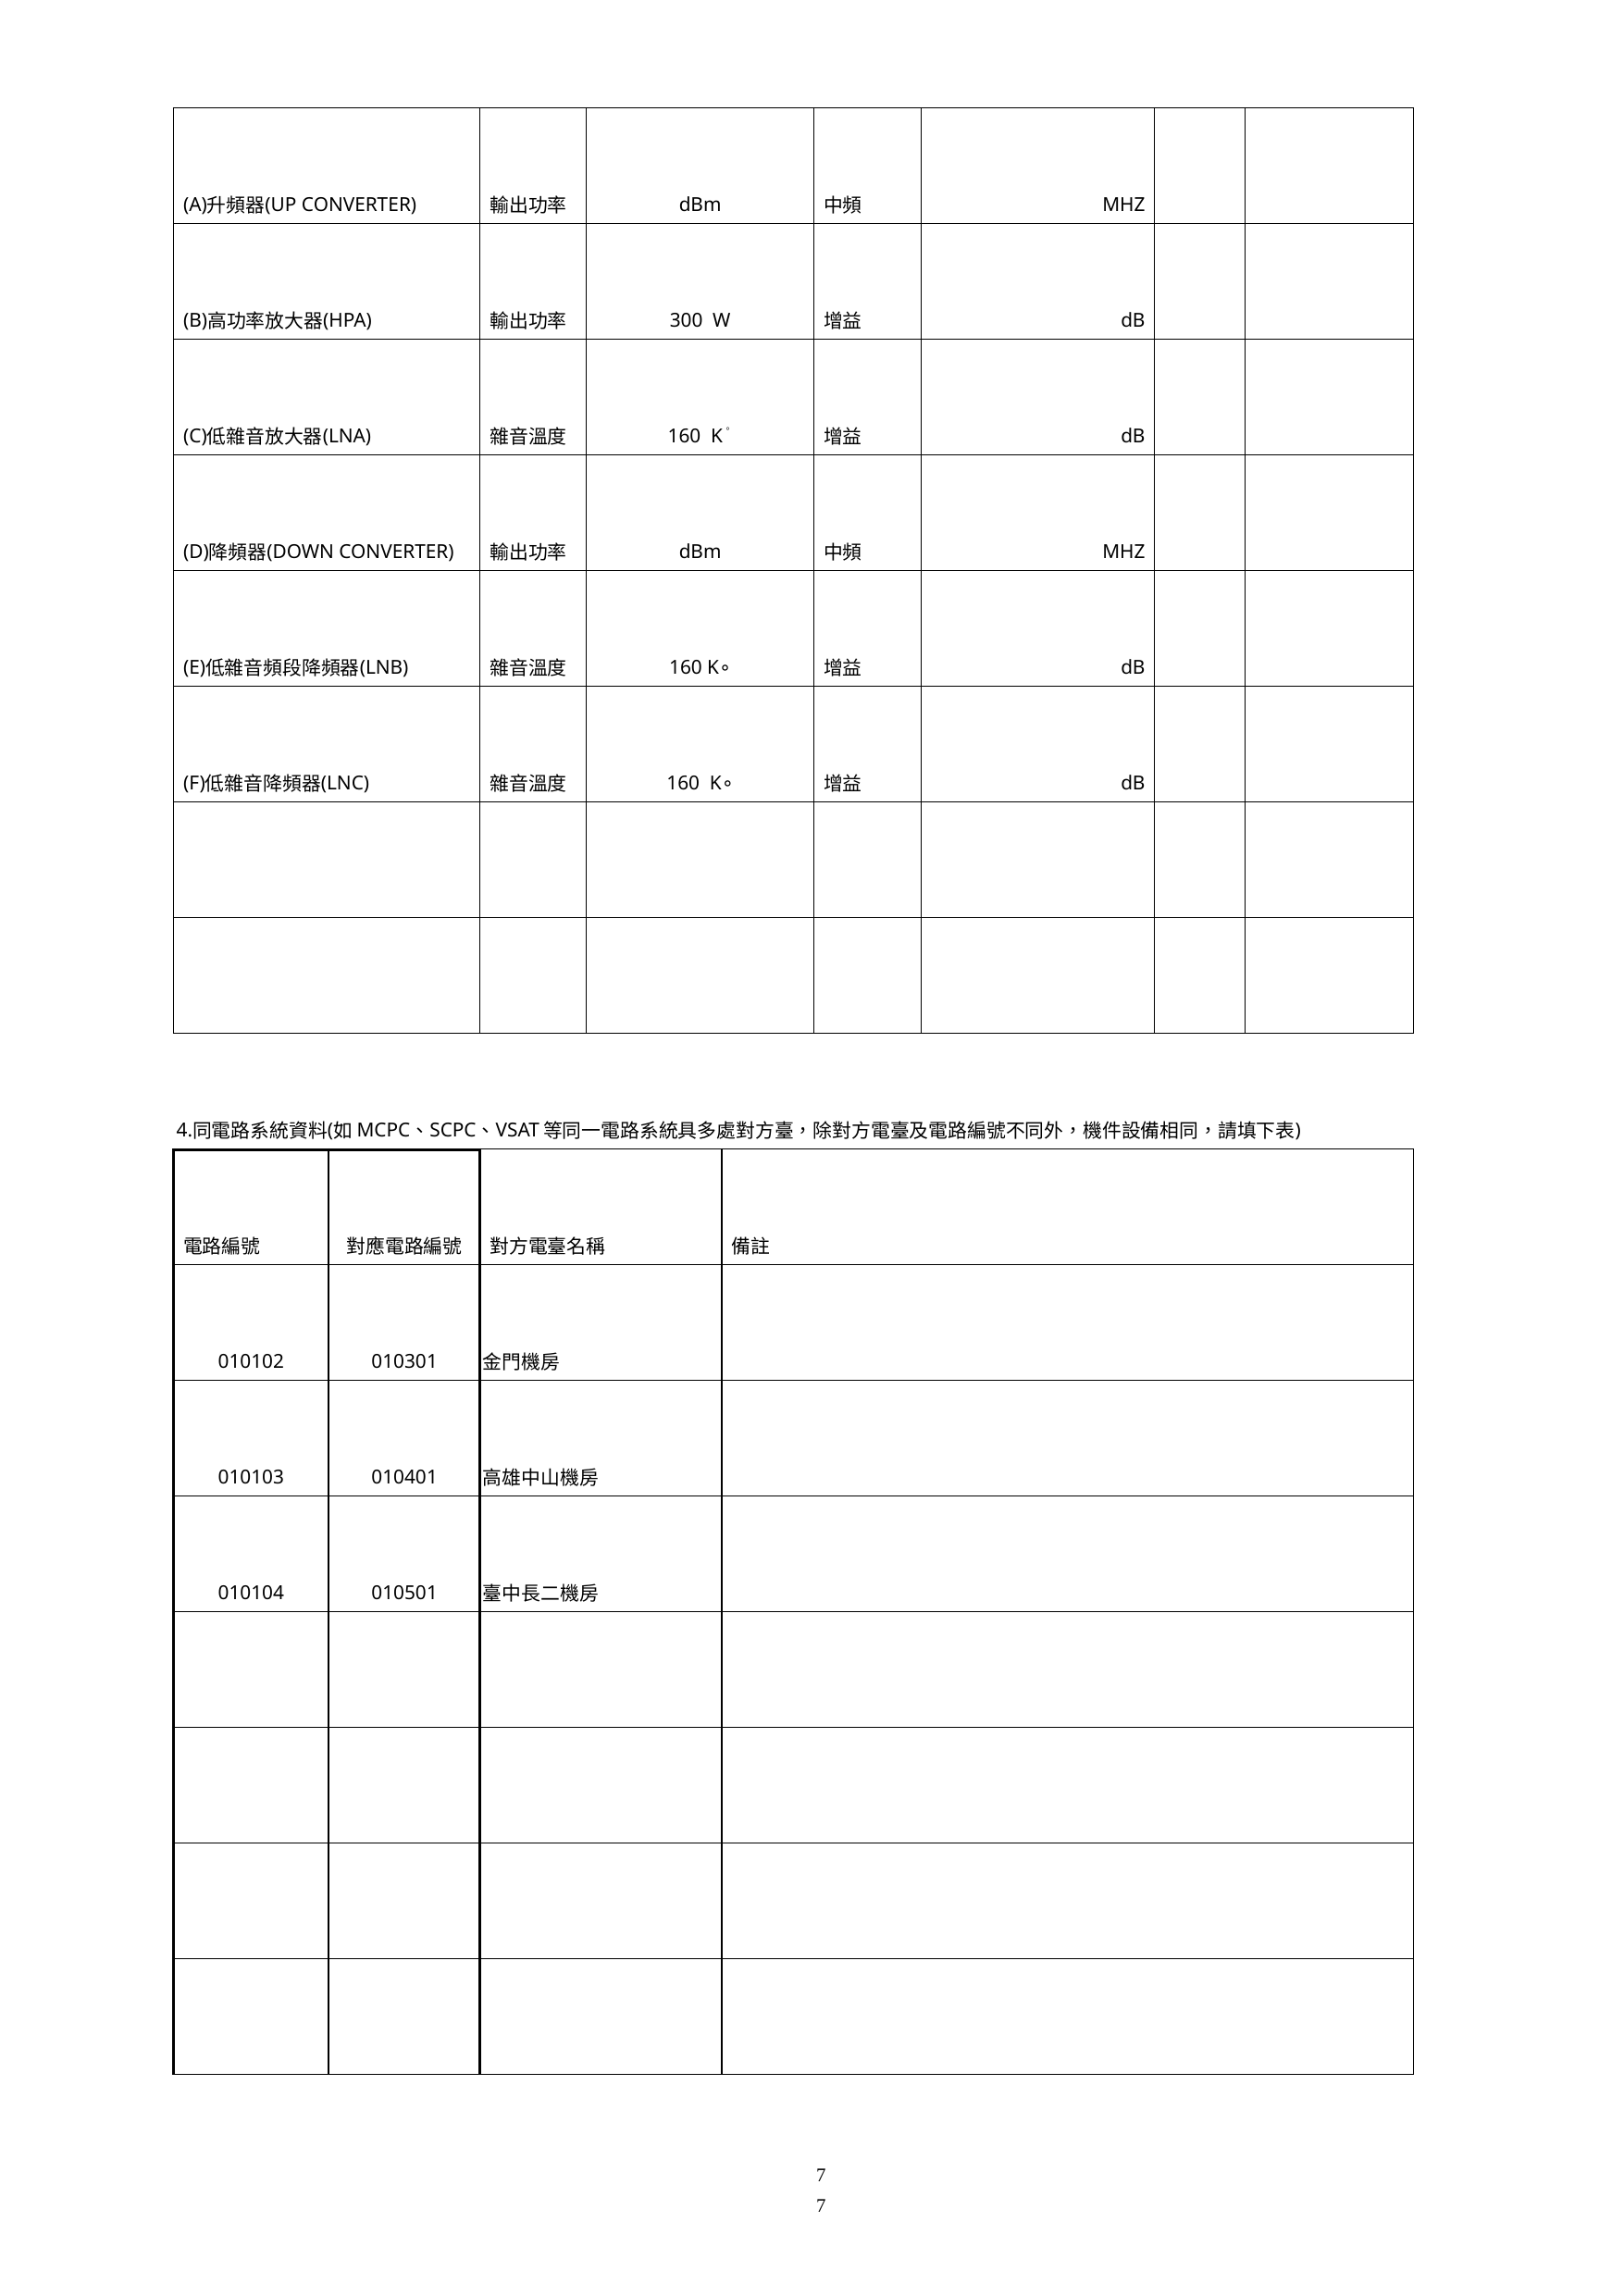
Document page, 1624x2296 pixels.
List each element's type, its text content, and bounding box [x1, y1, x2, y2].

table_cell 增益 [814, 340, 921, 454]
table_cell [1414, 1727, 1460, 1843]
table_cell [1414, 223, 1460, 339]
table_cell [1414, 1611, 1460, 1727]
table_cell [1246, 224, 1413, 339]
table_cell [1414, 1264, 1460, 1380]
table_cell 輸出功率 [480, 108, 586, 223]
table_cell (F)低雜音降頻器(LNC) [174, 687, 479, 801]
table_cell (D)降頻器(DOWN CONVERTER) [174, 455, 479, 570]
table_cell [814, 802, 921, 917]
table_cell [1246, 455, 1413, 570]
table_cell [329, 1612, 478, 1727]
table_cell [814, 918, 921, 1033]
table_cell (C)低雜音放大器(LNA) [174, 340, 479, 454]
table_cell [1414, 1496, 1460, 1611]
table_cell 010301 [329, 1265, 478, 1380]
table_cell [175, 1843, 328, 1958]
table_cell 增益 [814, 687, 921, 801]
table_cell 金門機房 [481, 1265, 721, 1380]
table_cell dB [922, 687, 1154, 801]
table_cell [1414, 570, 1460, 686]
table_cell [1414, 1033, 1460, 1148]
table_cell 160 K。 [587, 340, 813, 454]
table_cell 對應電路編號 [329, 1151, 478, 1264]
table_cell [1414, 801, 1460, 917]
table_cell [1155, 802, 1245, 917]
table_cell [1246, 802, 1413, 917]
table_cell 160 K∘ [587, 571, 813, 686]
table_cell 雜音溫度 [480, 340, 586, 454]
table_cell [1155, 571, 1245, 686]
table_cell (B)高功率放大器(HPA) [174, 224, 479, 339]
table_cell [174, 802, 479, 917]
table_cell 對方電臺名稱 [481, 1149, 721, 1264]
table_cell 高雄中山機房 [481, 1381, 721, 1496]
table_cell MHZ [922, 455, 1154, 570]
table_cell 輸出功率 [480, 224, 586, 339]
table_cell 增益 [814, 571, 921, 686]
table_cell 010103 [175, 1381, 328, 1496]
table_cell [1414, 1958, 1460, 2074]
table_cell 增益 [814, 224, 921, 339]
table_cell [587, 918, 813, 1033]
table_cell [1414, 917, 1460, 1033]
table_cell [1155, 224, 1245, 339]
table_cell [1246, 108, 1413, 223]
table_cell [1155, 455, 1245, 570]
table_cell [723, 1496, 1413, 1611]
table_cell [922, 802, 1154, 917]
table_cell [480, 802, 586, 917]
table_cell 010102 [175, 1265, 328, 1380]
table_cell MHZ [922, 108, 1154, 223]
table_cell [723, 1959, 1413, 2074]
table_cell [1414, 339, 1460, 454]
table_cell [329, 1843, 478, 1958]
table_cell dB [922, 340, 1154, 454]
table_cell [723, 1728, 1413, 1843]
table_cell [175, 1728, 328, 1843]
table_cell [1414, 1148, 1460, 1264]
table_cell [480, 918, 586, 1033]
table_cell [1155, 687, 1245, 801]
table_cell [723, 1612, 1413, 1727]
table_cell dB [922, 571, 1154, 686]
table_cell [922, 918, 1154, 1033]
table_cell (E)低雜音頻段降頻器(LNB) [174, 571, 479, 686]
table_cell [1414, 107, 1460, 223]
table_cell [1414, 1380, 1460, 1496]
table_cell dBm [587, 455, 813, 570]
table_cell 雜音溫度 [480, 571, 586, 686]
table_cell [1246, 571, 1413, 686]
table_cell [481, 1728, 721, 1843]
table_cell [1414, 1843, 1460, 1958]
table_cell [174, 918, 479, 1033]
table_cell 中頻 [814, 108, 921, 223]
table_cell [481, 1843, 721, 1958]
table_cell [481, 1959, 721, 2074]
table_cell [1414, 686, 1460, 801]
table_cell 4.同電路系統資料(如 MCPC、SCPC、VSAT等同一電路系統具多處對方臺，除對方電臺及電路編號不同外，機件設備相同，請填下表) [174, 1034, 1414, 1148]
table_cell [329, 1728, 478, 1843]
table_cell 中頻 [814, 455, 921, 570]
table_cell 300 W [587, 224, 813, 339]
table_cell [1155, 108, 1245, 223]
table_cell 臺中長二機房 [481, 1496, 721, 1611]
table_cell [723, 1843, 1413, 1958]
table_cell [1246, 918, 1413, 1033]
table_cell (A)升頻器(UP CONVERTER) [174, 108, 479, 223]
table_cell dBm [587, 108, 813, 223]
table_cell [329, 1959, 478, 2074]
table_cell [175, 1959, 328, 2074]
table_cell 輸出功率 [480, 455, 586, 570]
table_cell [1246, 687, 1413, 801]
table_cell [1155, 340, 1245, 454]
table_cell [481, 1612, 721, 1727]
table_cell 010401 [329, 1381, 478, 1496]
table_cell [1246, 340, 1413, 454]
table_cell [723, 1265, 1413, 1380]
table_cell 160 K∘ [587, 687, 813, 801]
table_cell [175, 1612, 328, 1727]
table_cell [723, 1381, 1413, 1496]
table_cell 電路編號 [175, 1151, 328, 1264]
table_cell [587, 802, 813, 917]
table_cell [1414, 454, 1460, 570]
table_cell 010501 [329, 1496, 478, 1611]
table_cell dB [922, 224, 1154, 339]
table_cell 雜音溫度 [480, 687, 586, 801]
table_cell [1155, 918, 1245, 1033]
table_cell 010104 [175, 1496, 328, 1611]
table_cell 備註 [723, 1149, 1413, 1264]
